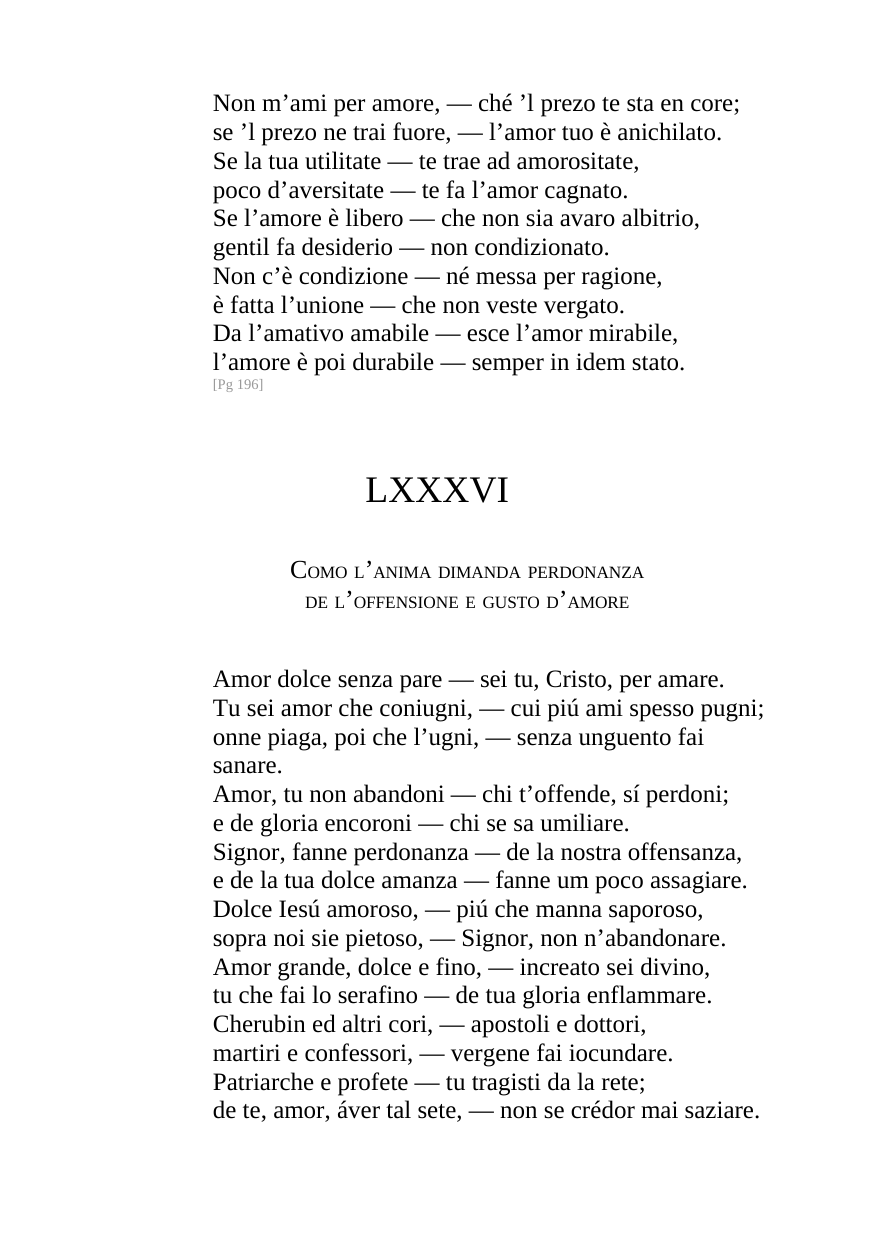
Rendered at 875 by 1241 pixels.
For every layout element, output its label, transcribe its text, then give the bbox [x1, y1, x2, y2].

text Non c’è condizione — né messa per ragione, è fatta l’unione — che non veste vergato. [213, 261, 779, 318]
text Se l’amore è libero — che non sia avaro albitrio, gentil fa desiderio — non condizionato. [213, 203, 779, 261]
subtitle LXXXVI Como l’anima dimanda perdonanza de l’offensione e gusto d’amore [94, 468, 779, 614]
text Non m’ami per amore, — ché ’l prezo te sta en core; se ’l prezo ne trai fuore, — l’amor tuo è anichilato. [213, 88, 779, 146]
text Signor, fanne perdonanza — de la nostra offensanza, e de la tua dolce amanza — fanne um poco assagiare. [213, 837, 779, 894]
text Amor, tu non abandoni — chi t’offende, sí perdoni; e de gloria encoroni — chi se sa umiliare. [213, 779, 779, 837]
text Da l’amativo amabile — esce l’amor mirabile, l’amore è poi durabile — semper in idem stato. [Pg 196] [213, 318, 779, 393]
text Amor dolce senza pare — sei tu, Cristo, per amare. [213, 664, 779, 693]
text Dolce Iesú amoroso, — piú che manna saporoso, sopra noi sie pietoso, — Signor, non n’abandonare. [213, 894, 779, 952]
text Cherubin ed altri cori, — apostoli e dottori, martiri e confessori, — vergene fai iocundare. [213, 1009, 779, 1067]
text Patriarche e profete — tu tragisti da la rete; de te, amor, áver tal sete, — non se crédor mai saziare. [213, 1067, 779, 1124]
text Tu sei amor che coniugni, — cui piú ami spesso pugni; onne piaga, poi che l’ugni, — senza unguento fai sanare. [213, 693, 779, 779]
text Amor grande, dolce e fino, — increato sei divino, tu che fai lo serafino — de tua gloria enflammare. [213, 952, 779, 1009]
text Se la tua utilitate — te trae ad amorositate, poco d’aversitate — te fa l’amor cagnato. [213, 146, 779, 203]
